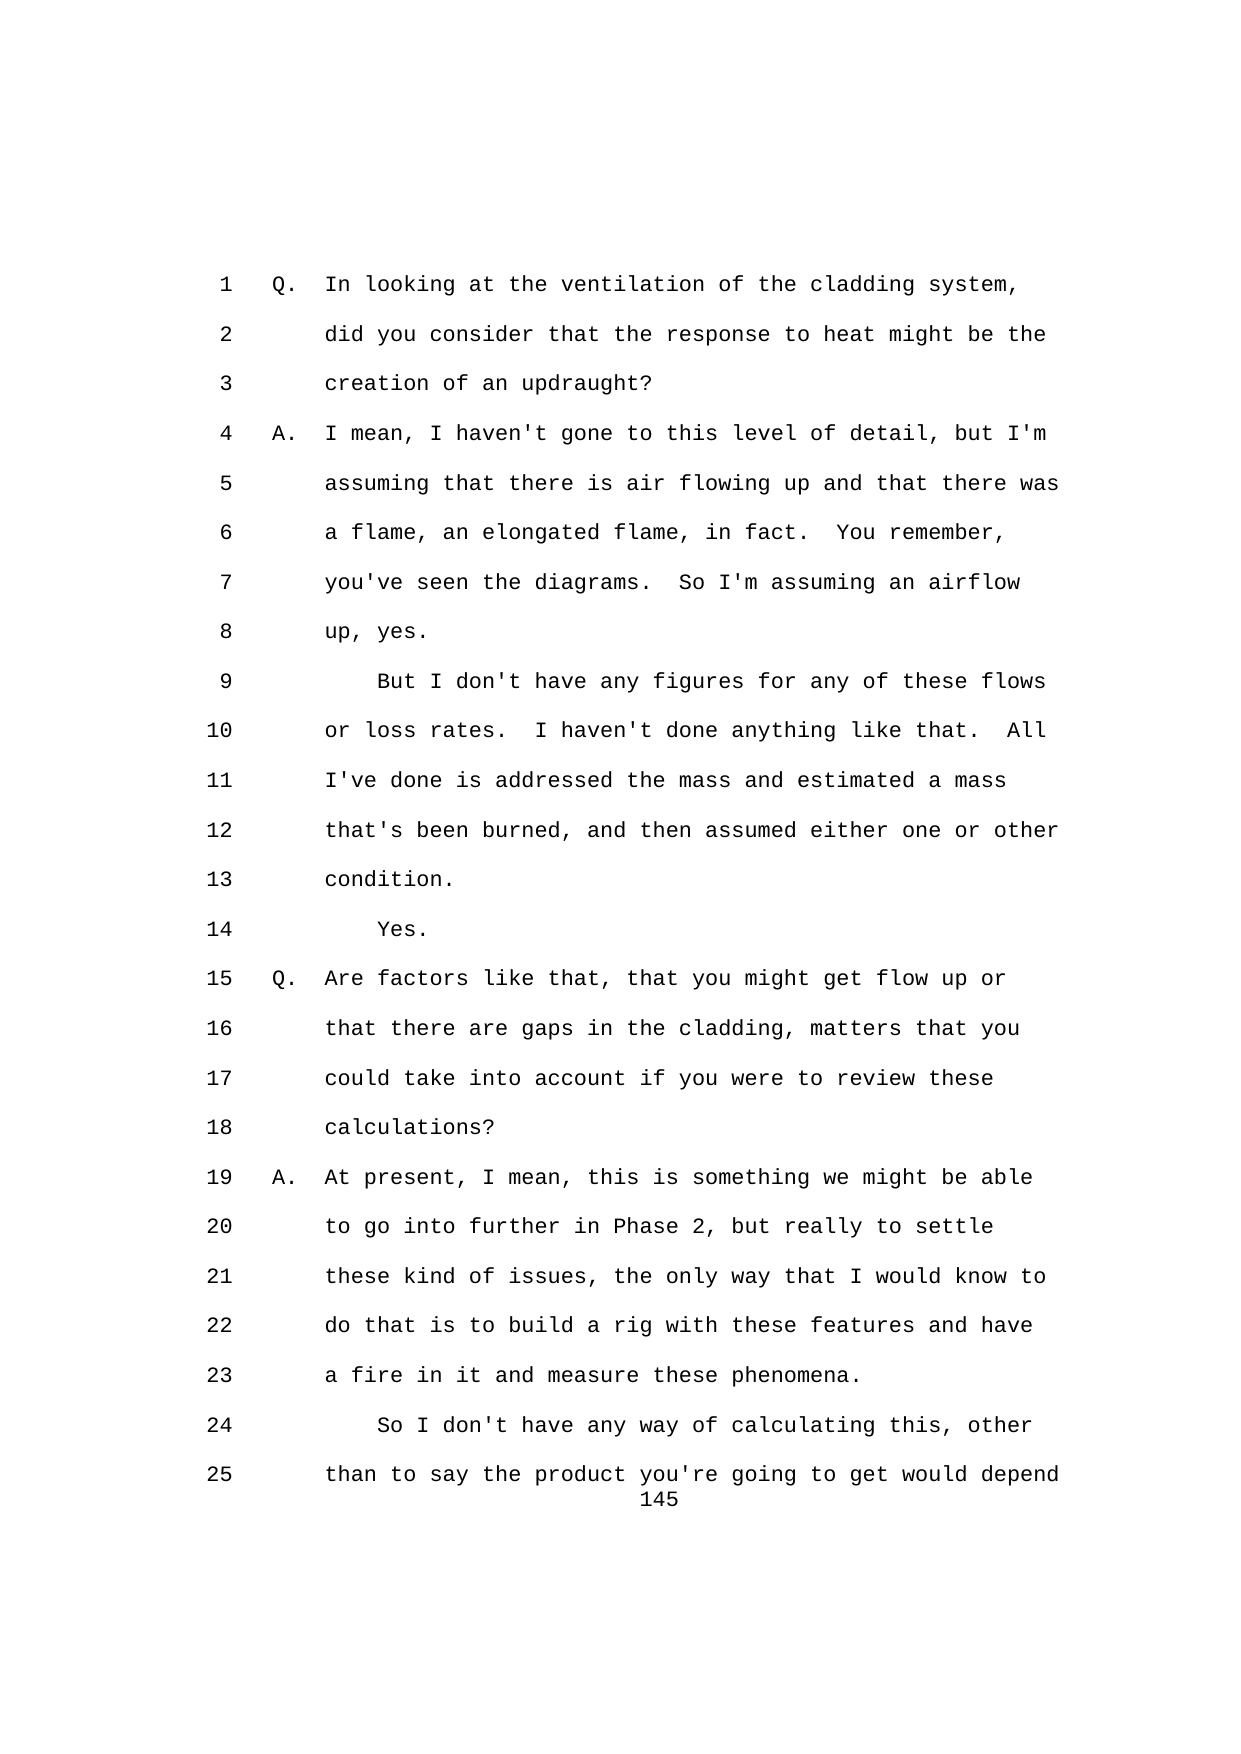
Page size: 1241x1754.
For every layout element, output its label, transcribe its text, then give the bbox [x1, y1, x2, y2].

text 4 A. I mean, I haven't gone to this level of detail, but I'm [75, 422, 1165, 447]
text 6 a flame, an elongated flame, in fact. You remember, [75, 521, 1165, 546]
text 1 Q. In looking at the ventilation of the cladding system, [75, 273, 1165, 298]
text 23 a fire in it and measure these phenomena. [75, 1364, 1165, 1389]
text 21 these kind of issues, the only way that I would know to [75, 1265, 1165, 1290]
text 3 creation of an updraught? [75, 372, 1165, 397]
text 14 Yes. [75, 918, 1165, 943]
text 9 But I don't have any figures for any of these flows [75, 670, 1165, 695]
text 18 calculations? [75, 1116, 1165, 1141]
text 24 So I don't have any way of calculating this, other [75, 1414, 1165, 1438]
text 10 or loss rates. I haven't done anything like that. All [75, 719, 1165, 744]
text 12 that's been burned, and then assumed either one or other [75, 819, 1165, 843]
text 8 up, yes. [75, 620, 1165, 645]
text 7 you've seen the diagrams. So I'm assuming an airflow [75, 571, 1165, 596]
text 25 than to say the product you're going to get would depend [75, 1463, 1165, 1488]
text 16 that there are gaps in the cladding, matters that you [75, 1017, 1165, 1042]
text 11 I've done is addressed the mass and estimated a mass [75, 769, 1165, 794]
text 2 did you consider that the response to heat might be the [75, 323, 1165, 348]
text 20 to go into further in Phase 2, but really to settle [75, 1215, 1165, 1240]
text 145 [75, 1488, 1165, 1513]
text 13 condition. [75, 868, 1165, 893]
text 5 assuming that there is air flowing up and that there was [75, 472, 1165, 496]
text 15 Q. Are factors like that, that you might get flow up or [75, 967, 1165, 992]
text 22 do that is to build a rig with these features and have [75, 1314, 1165, 1339]
text 17 could take into account if you were to review these [75, 1067, 1165, 1091]
text 19 A. At present, I mean, this is something we might be able [75, 1166, 1165, 1191]
